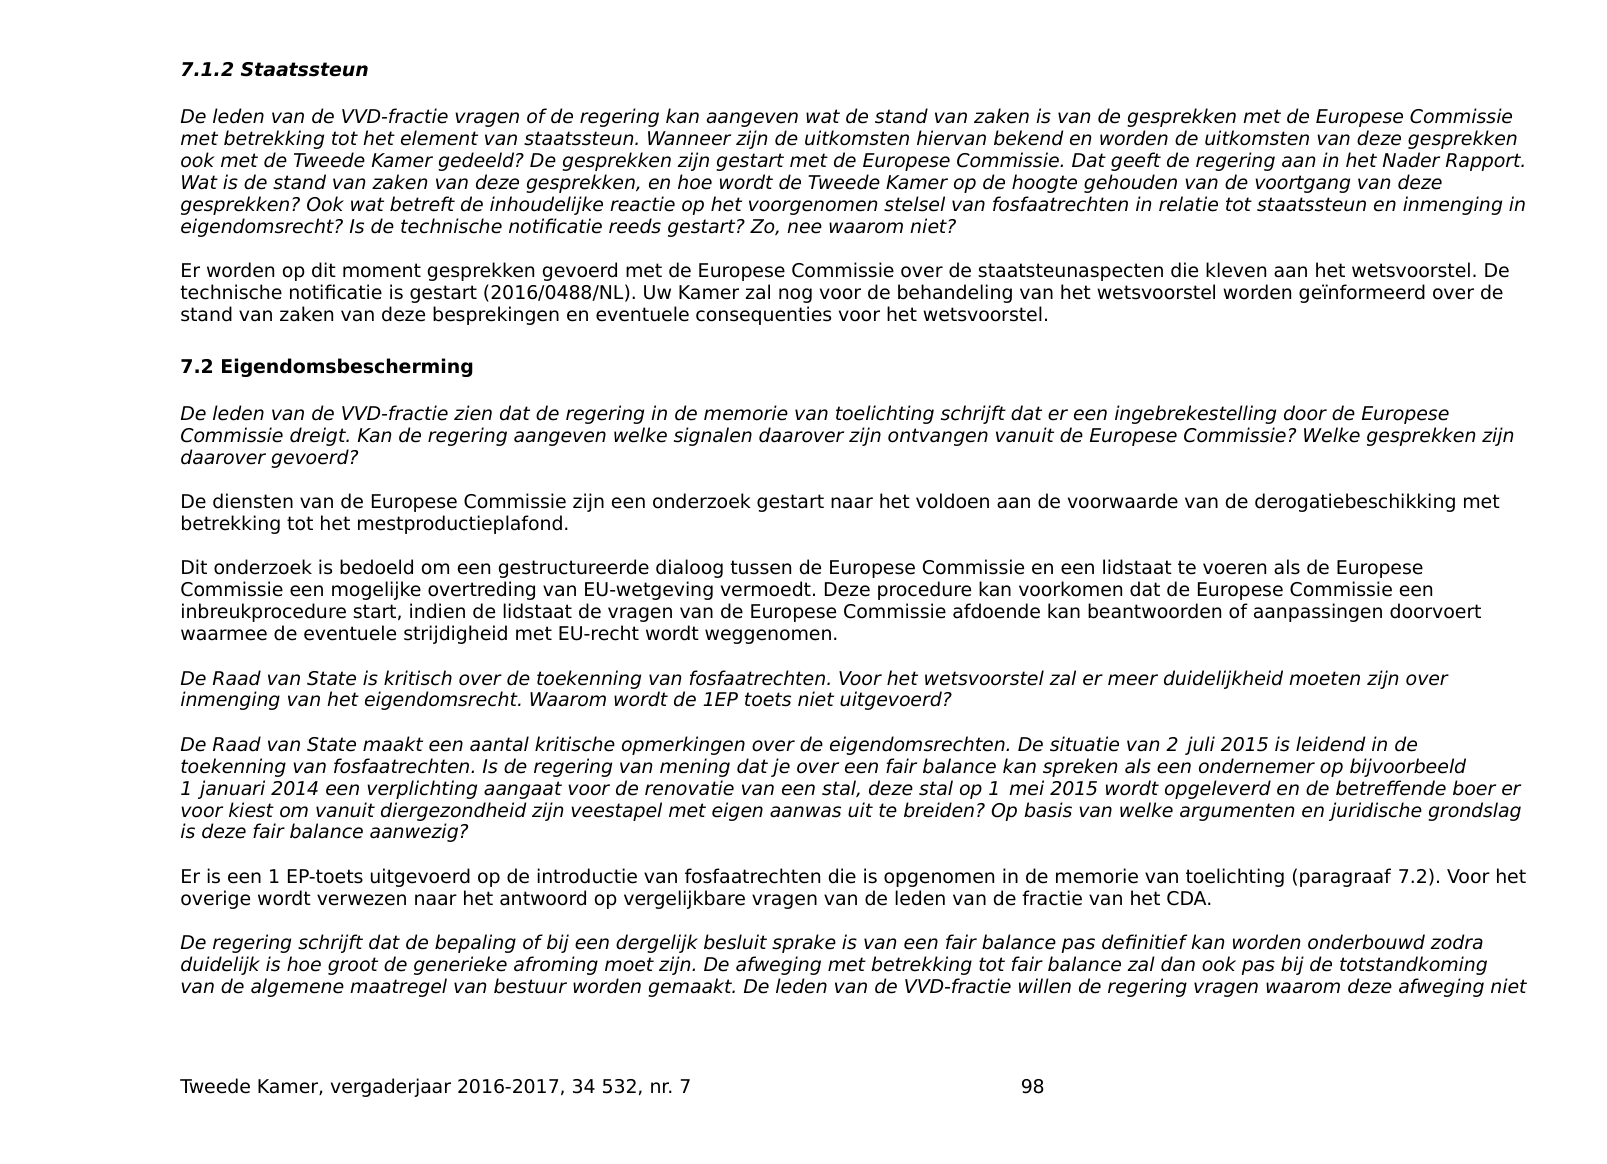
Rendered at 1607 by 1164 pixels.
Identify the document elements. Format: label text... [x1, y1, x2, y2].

text De Raad van State is kritisch over de toekenning van fosfaatrechten. Voor het wetsvoorstel zal er meer duidelijkheid moeten zijn over inmenging van het eigendomsrecht. Waarom wordt de 1EP toets niet uitgevoerd? [180, 667, 1529, 711]
text Er worden op dit moment gesprekken gevoerd met de Europese Commissie over de staatsteunaspecten die kleven aan het wetsvoorstel. De technische notificatie is gestart (2016/0488/NL). Uw Kamer zal nog voor de behandeling van het wetsvoorstel worden geïnformeerd over de stand van zaken van deze besprekingen en eventuele consequenties voor het wetsvoorstel. [180, 260, 1529, 326]
text De Raad van State maakt een aantal kritische opmerkingen over de eigendomsrechten. De situatie van 2 juli 2015 is leidend in de toekenning van fosfaatrechten. Is de regering van mening dat je over een fair balance kan spreken als een ondernemer op bijvoorbeeld 1 januari 2014 een verplichting aangaat voor de renovatie van een stal, deze stal op 1 mei 2015 wordt opgeleverd en de betreffende boer er voor kiest om vanuit diergezondheid zijn veestapel met eigen aanwas uit te breiden? Op basis van welke argumenten en juridische grondslag is deze fair balance aanwezig? [180, 733, 1529, 843]
text Dit onderzoek is bedoeld om een gestructureerde dialoog tussen de Europese Commissie en een lidstaat te voeren als de Europese Commissie een mogelijke overtreding van EU-wetgeving vermoedt. Deze procedure kan voorkomen dat de Europese Commissie een inbreukprocedure start, indien de lidstaat de vragen van de Europese Commissie afdoende kan beantwoorden of aanpassingen doorvoert waarmee de eventuele strijdigheid met EU-recht wordt weggenomen. [180, 557, 1529, 645]
subtitle 7.2 Eigendomsbescherming [180, 356, 1529, 378]
text De regering schrijft dat de bepaling of bij een dergelijk besluit sprake is van een fair balance pas definitief kan worden onderbouwd zodra duidelijk is hoe groot de generieke afroming moet zijn. De afweging met betrekking tot fair balance zal dan ook pas bij de totstandkoming van de algemene maatregel van bestuur worden gemaakt. De leden van de VVD-fractie willen de regering vragen waarom deze afweging niet [180, 932, 1529, 998]
text De leden van de VVD-fractie vragen of de regering kan aangeven wat de stand van zaken is van de gesprekken met de Europese Commissie met betrekking tot het element van staatssteun. Wanneer zijn de uitkomsten hiervan bekend en worden de uitkomsten van deze gesprekken ook met de Tweede Kamer gedeeld? De gesprekken zijn gestart met de Europese Commissie. Dat geeft de regering aan in het Nader Rapport. Wat is de stand van zaken van deze gesprekken, en hoe wordt de Tweede Kamer op de hoogte gehouden van de voortgang van deze gesprekken? Ook wat betreft de inhoudelijke reactie op het voorgenomen stelsel van fosfaatrechten in relatie tot staatssteun en inmenging in eigendomsrecht? Is de technische notificatie reeds gestart? Zo, nee waarom niet? [180, 106, 1529, 238]
text De diensten van de Europese Commissie zijn een onderzoek gestart naar het voldoen aan de voorwaarde van de derogatiebeschikking met betrekking tot het mestproductieplafond. [180, 491, 1529, 535]
subtitle 7.1.2 Staatssteun [180, 59, 1529, 81]
text De leden van de VVD-fractie zien dat de regering in de memorie van toelichting schrijft dat er een ingebrekestelling door de Europese Commissie dreigt. Kan de regering aangeven welke signalen daarover zijn ontvangen vanuit de Europese Commissie? Welke gesprekken zijn daarover gevoerd? [180, 403, 1529, 469]
text Er is een 1 EP-toets uitgevoerd op de introductie van fosfaatrechten die is opgenomen in de memorie van toelichting (paragraaf 7.2). Voor het overige wordt verwezen naar het antwoord op vergelijkbare vragen van de leden van de fractie van het CDA. [180, 866, 1529, 909]
